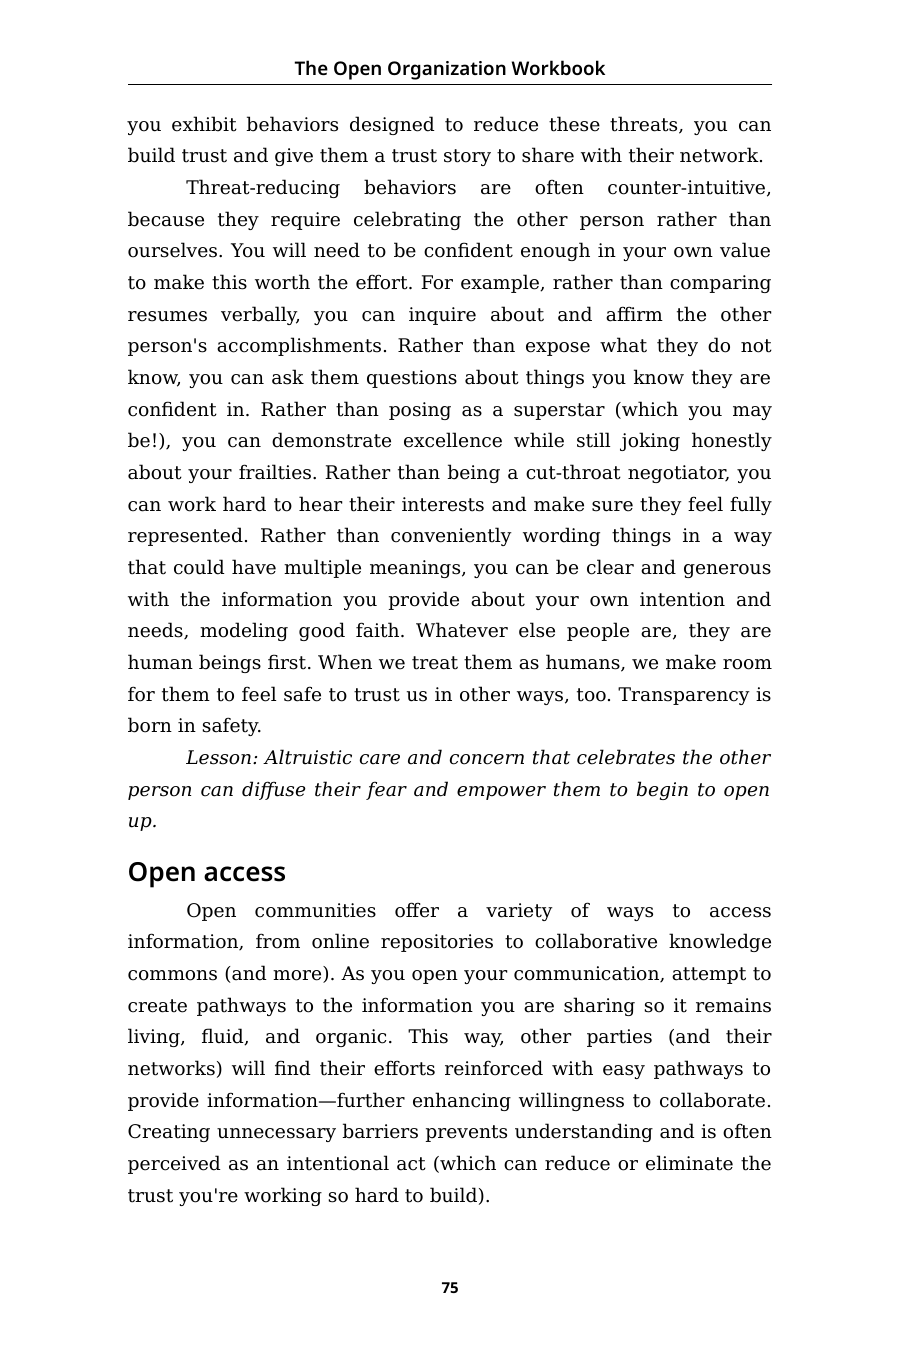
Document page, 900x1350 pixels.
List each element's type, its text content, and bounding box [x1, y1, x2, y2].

text Open communities offer a variety of ways to access information, from online repositories to collaborative knowledge commons (and more). As you open your communication, attempt to create pathways to the information you are sharing so it remains living, fluid, and organic. This way, other parties (and their networks) will find their efforts reinforced with easy pathways to provide information—further enhancing willingness to collaborate. Creating unnecessary barriers prevents understanding and is often perceived as an intentional act (which can reduce or eliminate the trust you're working so hard to build). [127, 899, 772, 1206]
text Threat-reducing behaviors are often counter-intuitive, because they require celebrating the other person rather than ourselves. You will need to be confident enough in your own value to make this worth the effort. For example, rather than comparing resumes verbally, you can inquire about and affirm the other person's accomplishments. Rather than expose what they do not know, you can ask them questions about things you know they are confident in. Rather than posing as a superstar (which you may be!), you can demonstrate excellence while still joking honestly about your frailties. Rather than being a cut-throat negotiator, you can work hard to hear their interests and make sure they feel fully represented. Rather than conveniently wording things in a way that could have multiple meanings, you can be clear and generous with the information you provide about your own intention and needs, modeling good faith. Whatever else people are, they are human beings first. When we treat them as humans, we make room for them to feel safe to trust us in other ways, too. Transparency is born in safety. [127, 177, 772, 737]
text you exhibit behaviors designed to reduce these threats, you can build trust and give them a trust story to share with their network. [127, 114, 772, 167]
subtitle Open access [127, 857, 772, 887]
text Lesson: Altruistic care and concern that celebrates the other person can diffuse their fear and empower them to begin to open up. [127, 747, 772, 832]
